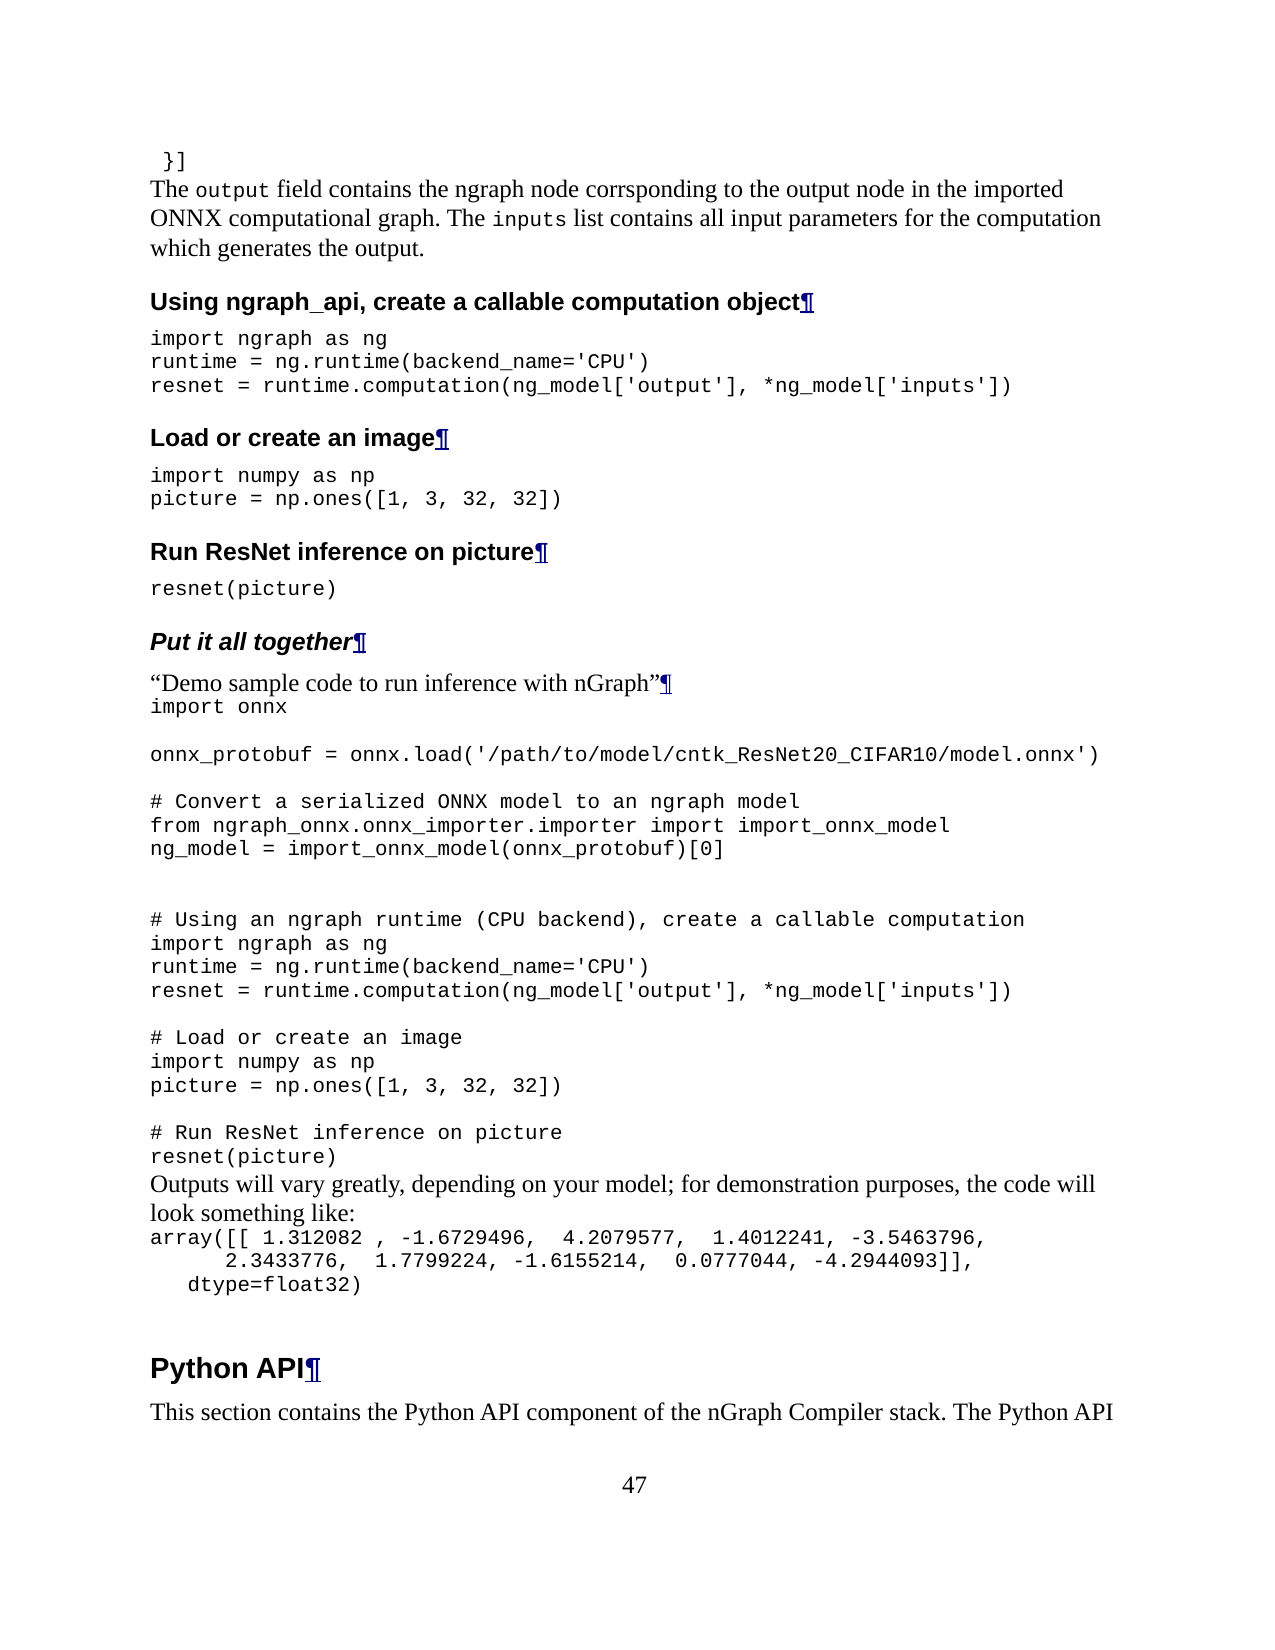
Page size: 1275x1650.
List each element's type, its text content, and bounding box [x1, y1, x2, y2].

text onnx_protobuf = onnx.load('/path/to/model/cntk_ResNet20_CIFAR10/model.onnx') [150, 744, 1125, 767]
text “Demo sample code to run inference with nGraph”¶ [150, 668, 1125, 696]
subtitle Run ResNet inference on picture¶ [150, 537, 1125, 565]
text picture = np.ones([1, 3, 32, 32]) [150, 1075, 1125, 1098]
text runtime = ng.runtime(backend_name='CPU') [150, 956, 1125, 980]
text import numpy as np [150, 1051, 1125, 1075]
text picture = np.ones([1, 3, 32, 32]) [150, 488, 1125, 512]
text resnet = runtime.computation(ng_model['output'], *ng_model['inputs']) [150, 980, 1125, 1004]
text resnet = runtime.computation(ng_model['output'], *ng_model['inputs']) [150, 375, 1125, 398]
text import numpy as np [150, 464, 1125, 488]
text # Convert a serialized ONNX model to an ngraph model [150, 791, 1125, 814]
text resnet(picture) [150, 1146, 1125, 1169]
text dtype=float32) [150, 1274, 1125, 1298]
text from ngraph_onnx.onnx_importer.importer import import_onnx_model [150, 814, 1125, 838]
text # Load or create an image [150, 1027, 1125, 1051]
text This section contains the Python API component of the nGraph Compiler stack. The Python API [150, 1397, 1125, 1426]
subtitle Put it all together¶ [150, 627, 1125, 655]
text ng_model = import_onnx_model(onnx_protobuf)[0] [150, 838, 1125, 862]
text resnet(picture) [150, 578, 1125, 602]
subtitle Using ngraph_api, create a callable computation object¶ [150, 287, 1125, 315]
text Outputs will vary greatly, depending on your model; for demonstration purposes, the code will look something like: [150, 1169, 1125, 1227]
text 2.3433776, 1.7799224, -1.6155214, 0.0777044, -4.2944093]], [150, 1250, 1125, 1274]
text # Run ResNet inference on picture [150, 1122, 1125, 1146]
subtitle Python API¶ [150, 1351, 1125, 1385]
text The output field contains the ngraph node corrsponding to the output node in the imported ONNX computational graph. The inputs list contains all input parameters for the computation which generates the output. [150, 174, 1125, 262]
text array([[ 1.312082 , -1.6729496, 4.2079577, 1.4012241, -3.5463796, [150, 1227, 1125, 1250]
text import ngraph as ng [150, 933, 1125, 956]
text import onnx [150, 696, 1125, 720]
text import ngraph as ng [150, 328, 1125, 351]
subtitle Load or create an image¶ [150, 423, 1125, 452]
text # Using an ngraph runtime (CPU backend), create a callable computation [150, 909, 1125, 933]
text }] [150, 150, 1125, 174]
text runtime = ng.runtime(backend_name='CPU') [150, 351, 1125, 375]
